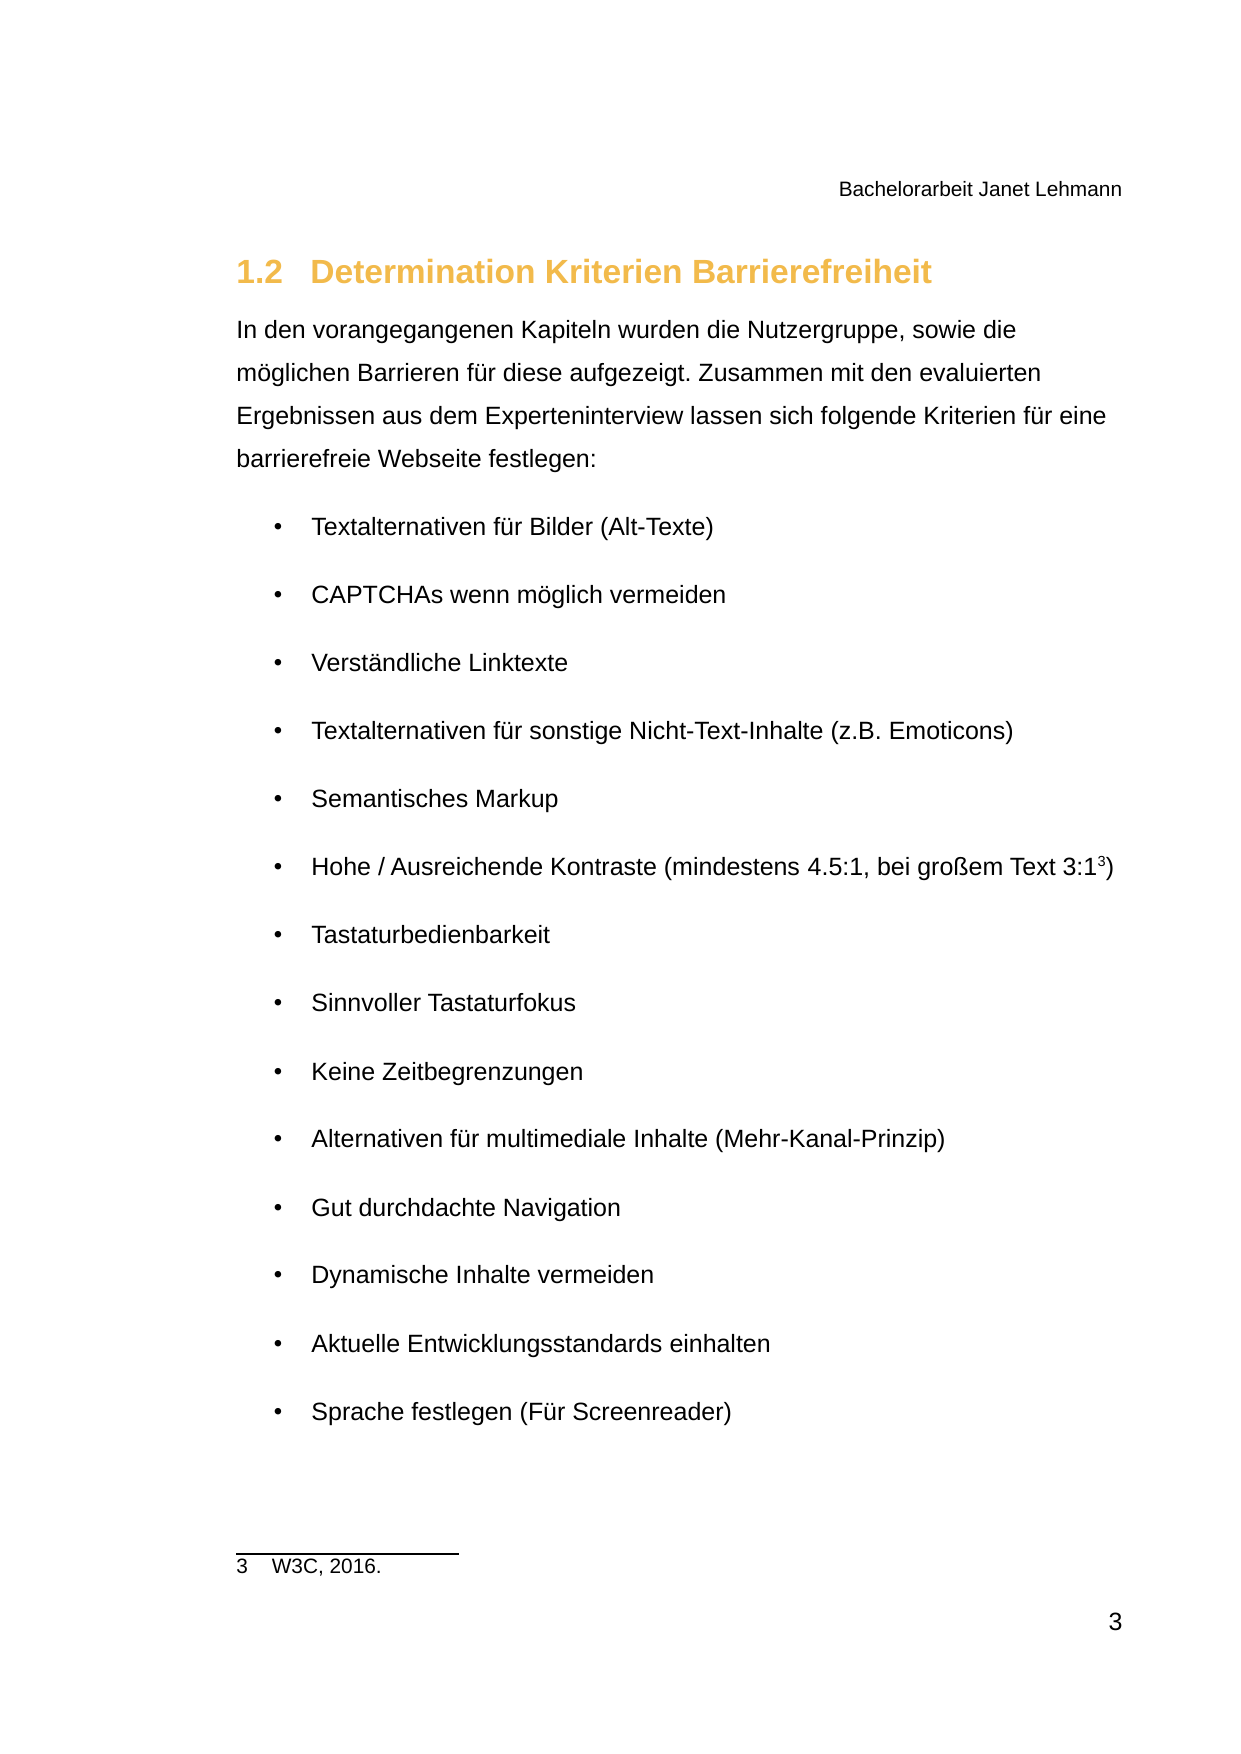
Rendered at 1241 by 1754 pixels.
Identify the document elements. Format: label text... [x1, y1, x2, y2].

list Textalternativen für sonstige Nicht-Text-Inhalte (z.B. Emoticons) [274, 716, 1122, 745]
list Textalternativen für Bilder (Alt-Texte) [274, 512, 1122, 541]
list Verständliche Linktexte [274, 648, 1122, 677]
list Tastaturbedienbarkeit [274, 920, 1122, 949]
text In den vorangegangenen Kapiteln wurden die Nutzergruppe, sowie die möglichen Barrieren für diese aufgezeigt. Zusammen mit den evaluierten Ergebnissen aus dem Experteninterview lassen sich folgende Kriterien für eine barrierefreie Webseite festlegen: [236, 315, 1122, 473]
list Alternativen für multimediale Inhalte (Mehr-Kanal-Prinzip) [274, 1124, 1122, 1153]
list Keine Zeitbegrenzungen [274, 1056, 1122, 1085]
list Gut durchdachte Navigation [274, 1192, 1122, 1221]
list Sinnvoller Tastaturfokus [274, 988, 1122, 1017]
list CAPTCHAs wenn möglich vermeiden [274, 580, 1122, 609]
list Dynamische Inhalte vermeiden [274, 1261, 1122, 1289]
list Semantisches Markup [274, 784, 1122, 813]
subtitle Determination Kriterien Barrierefreiheit [236, 251, 1122, 290]
list Hohe / Ausreichende Kontraste (mindestens 4.5:1, bei großem Text 3:1) [274, 852, 1122, 881]
list W3C, 2016. [236, 1554, 1122, 1578]
list Sprache festlegen (Für Screenreader) [274, 1397, 1122, 1468]
list Aktuelle Entwicklungsstandards einhalten [274, 1328, 1122, 1357]
